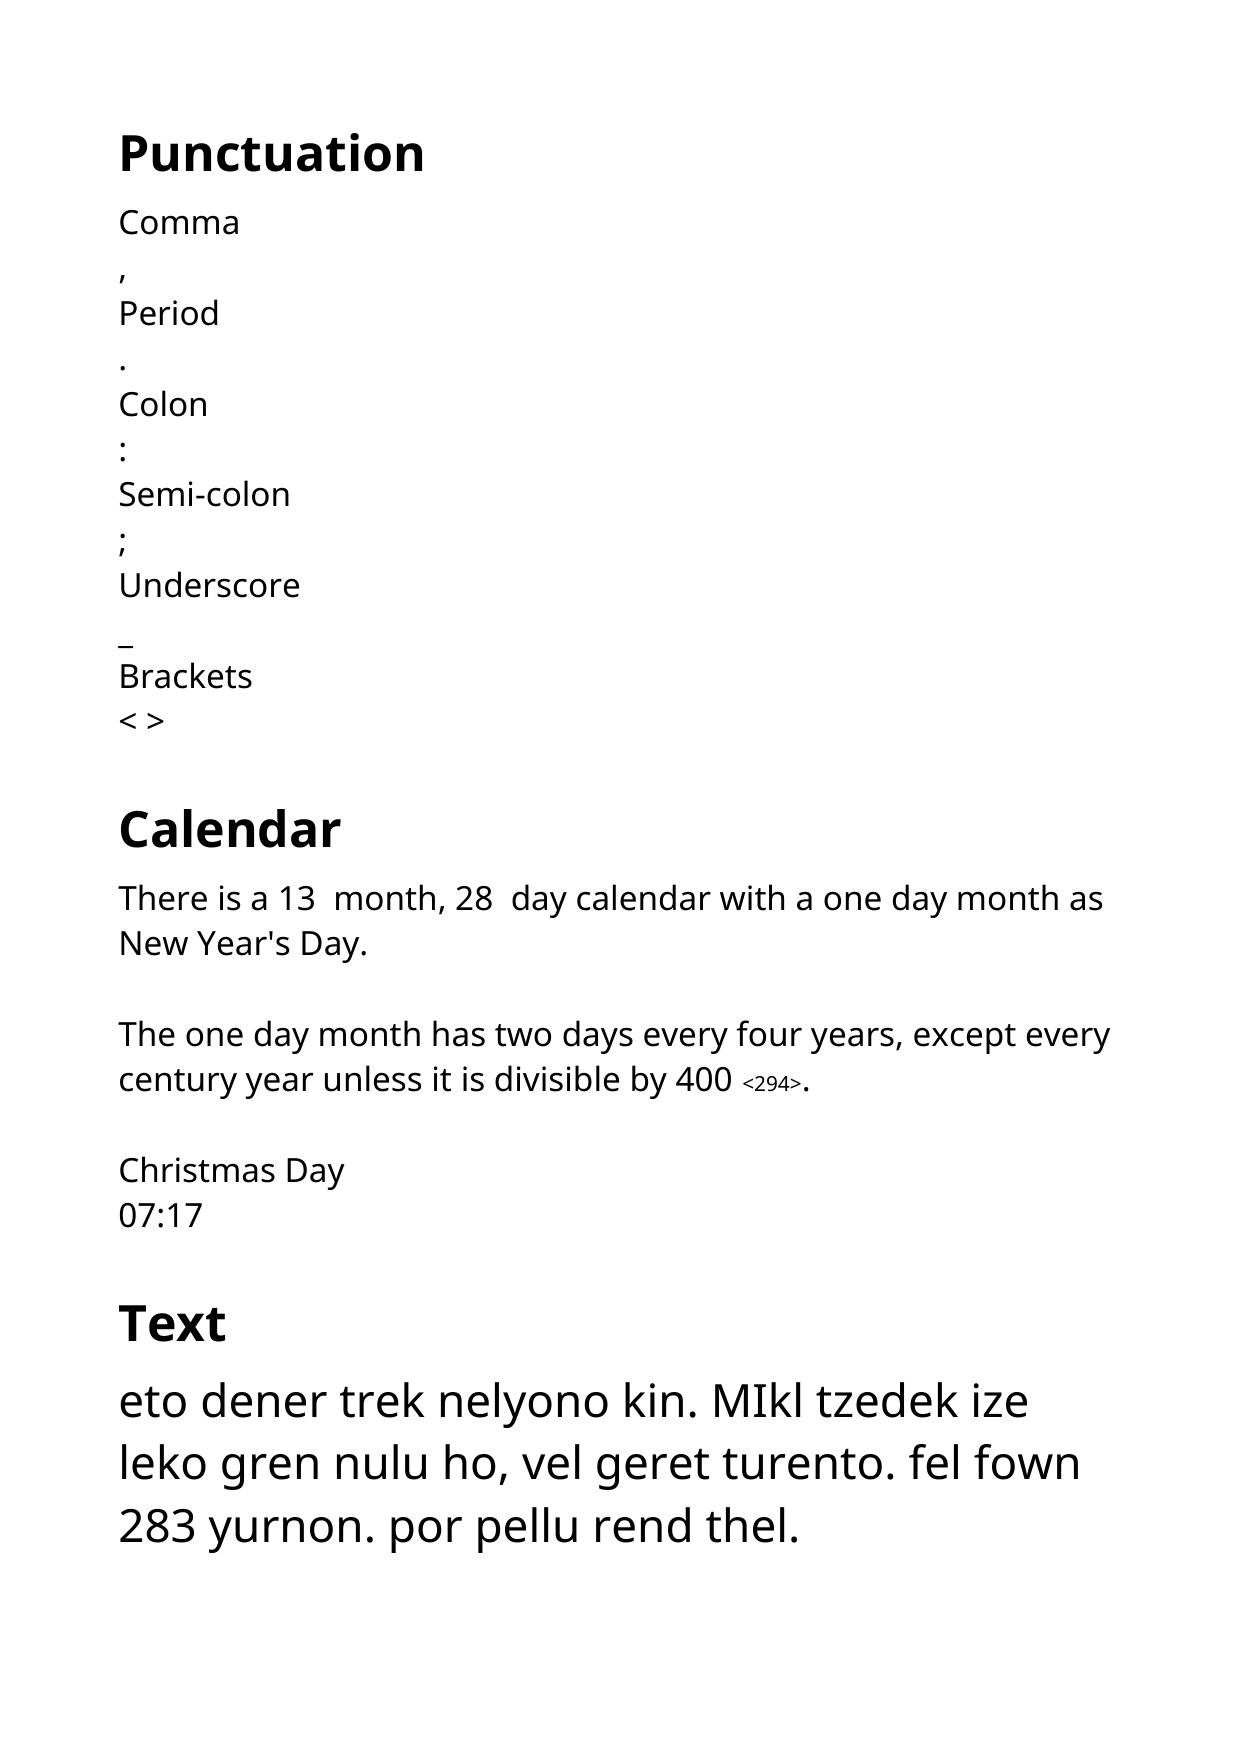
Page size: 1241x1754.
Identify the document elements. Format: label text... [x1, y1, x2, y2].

text , [118, 244, 1122, 289]
subtitle Calendar [118, 794, 1122, 862]
subtitle Punctuation [118, 118, 1122, 186]
text _ [118, 607, 1122, 653]
text The one day month has two days every four years, except every century year unless it is divisible by 400 <294>. [118, 1011, 1122, 1101]
text Colon [118, 380, 1122, 426]
text Period [118, 289, 1122, 335]
text 07:17 [118, 1192, 1122, 1238]
text eto dener trek nelyono kin. MIkl tzedek ize leko gren nulu ho, vel geret turento. fel fown 283 yurnon. por pellu rend thel. [118, 1368, 1122, 1556]
text Brackets [118, 653, 1122, 698]
text Christmas Day [118, 1147, 1122, 1192]
subtitle Text [118, 1288, 1122, 1356]
text ; [118, 517, 1122, 562]
text Comma [118, 199, 1122, 244]
text There is a 13 month, 28 day calendar with a one day month as New Year's Day. [118, 874, 1122, 965]
text : [118, 426, 1122, 471]
text . [118, 335, 1122, 380]
text Semi-colon [118, 471, 1122, 517]
text < > [118, 698, 1122, 744]
text Underscore [118, 562, 1122, 607]
